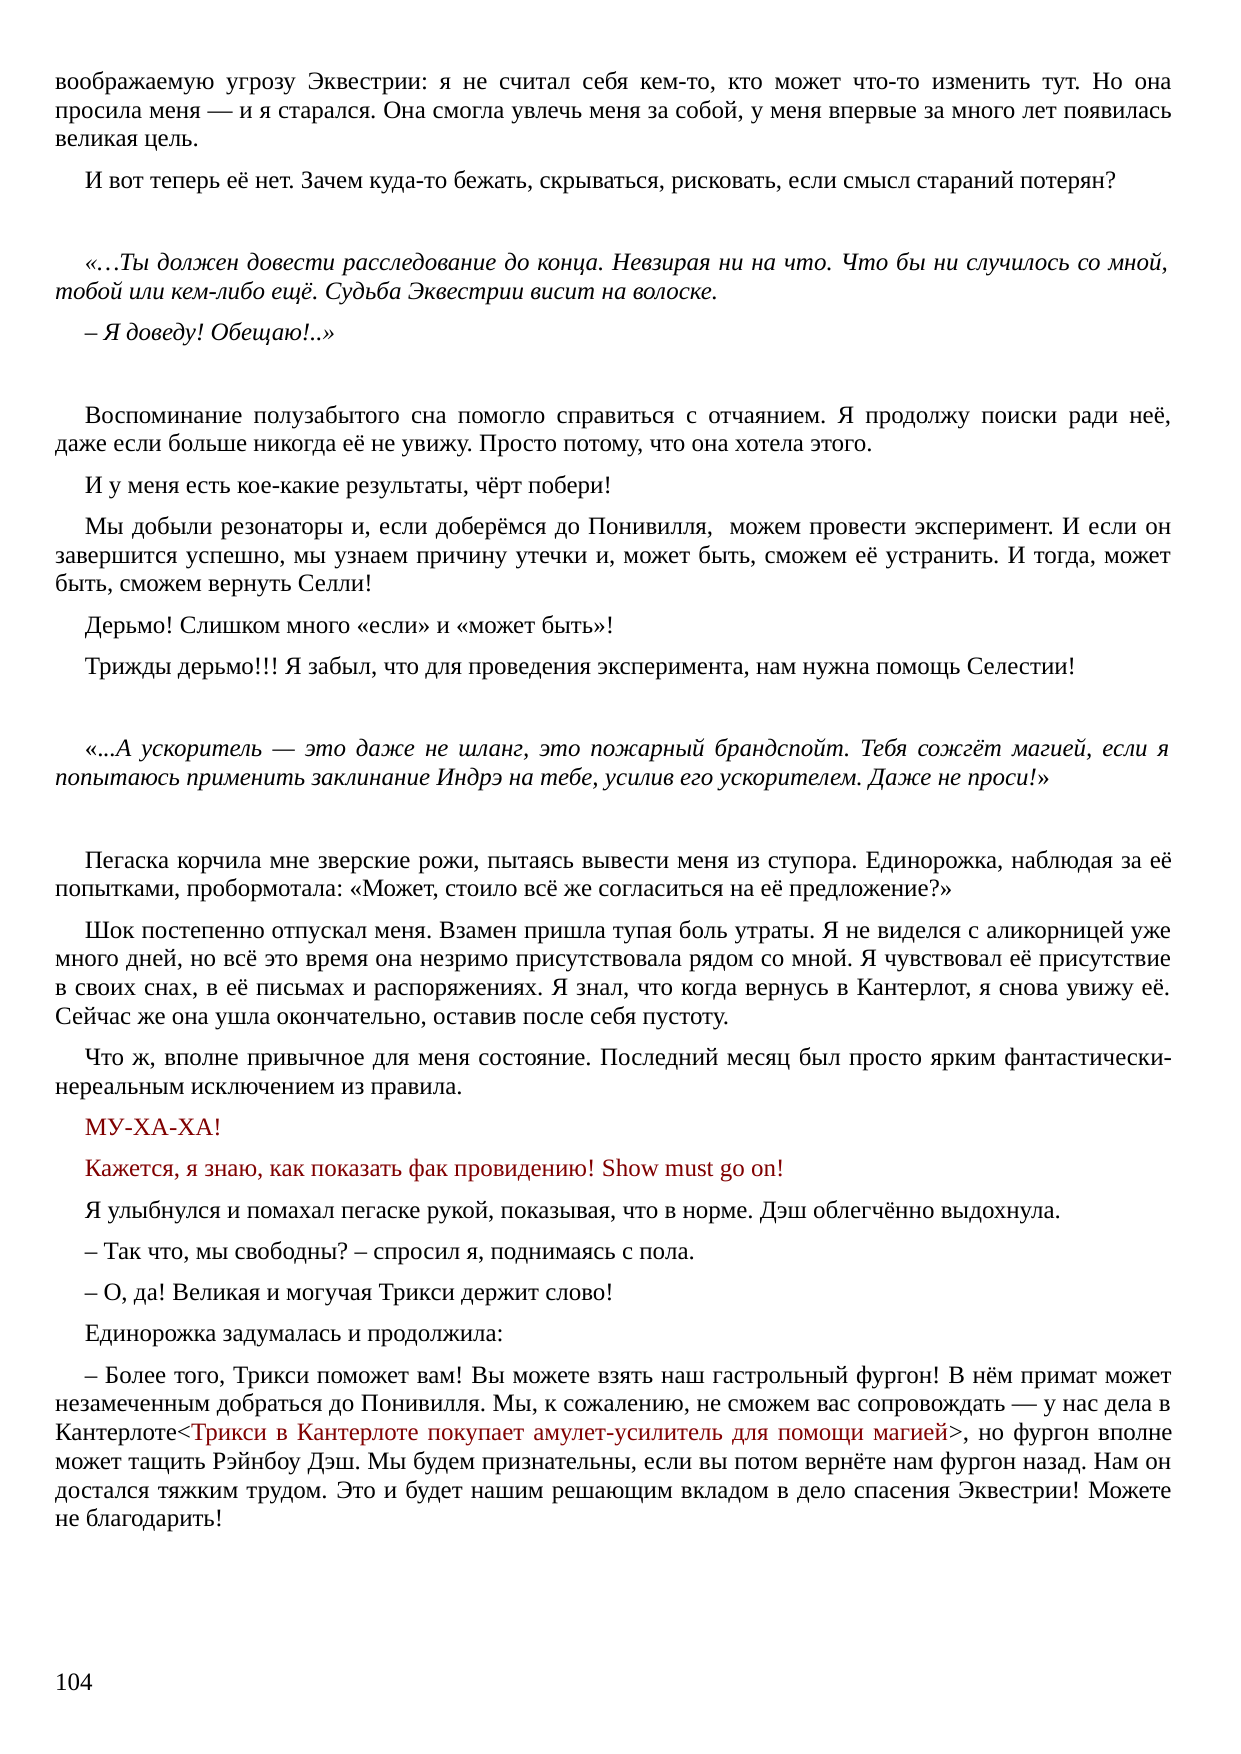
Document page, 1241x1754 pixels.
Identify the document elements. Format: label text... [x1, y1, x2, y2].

text воображаемую угрозу Эквестрии: я не считал себя кем-то, кто может что-то изменить тут. Но она просила меня — и я старался. Она смогла увлечь меня за собой, у меня впервые за много лет появилась великая цель. [55, 66, 1173, 152]
text Мы добыли резонаторы и, если доберёмся до Понивилля, можем провести эксперимент. И если он завершится успешно, мы узнаем причину утечки и, может быть, сможем её устранить. И тогда, может быть, сможем вернуть Селли! [55, 511, 1173, 597]
text – Я доведу! Обещаю!..» [55, 317, 1173, 346]
text Шок постепенно отпускал меня. Взамен пришла тупая боль утраты. Я не виделся с аликорницей уже много дней, но всё это время она незримо присутствовала рядом со мной. Я чувствовал её присутствие в своих снах, в её письмах и распоряжениях. Я знал, что когда вернусь в Кантерлот, я снова увижу её. Сейчас же она ушла окончательно, оставив после себя пустоту. [55, 915, 1173, 1030]
text И у меня есть кое-какие результаты, чёрт побери! [55, 470, 1173, 498]
text Воспоминание полузабытого сна помогло справиться с отчаянием. Я продолжу поиски ради неё, даже если больше никогда её не увижу. Просто потому, что она хотела этого. [55, 400, 1173, 457]
text Дерьмо! Слишком много «если» и «может быть»! [55, 610, 1173, 638]
text И вот теперь её нет. Зачем куда-то бежать, скрываться, рисковать, если смысл стараний потерян? [55, 165, 1173, 193]
text – О, да! Великая и могучая Трикси держит слово! [55, 1277, 1173, 1306]
text Трижды дерьмо!!! Я забыл, что для проведения эксперимента, нам нужна помощь Селестии! [55, 651, 1173, 680]
text МУ-ХА-ХА! [55, 1112, 1173, 1141]
text Я улыбнулся и помахал пегаске рукой, показывая, что в норме. Дэш облегчённо выдохнула. [55, 1195, 1173, 1223]
text Кажется, я знаю, как показать фак провидению! Show must go on! [55, 1153, 1173, 1182]
text Единорожка задумалась и продолжила: [55, 1318, 1173, 1347]
text Пегаска корчила мне зверские рожи, пытаясь вывести меня из ступора. Единорожка, наблюдая за её попытками, пробормотала: «Может, стоило всё же согласиться на её предложение?» [55, 845, 1173, 902]
text «…Ты должен довести расследование до конца. Невзирая ни на что. Что бы ни случилось со мной, тобой или кем-либо ещё. Судьба Эквестрии висит на волоске. [55, 247, 1173, 305]
text «...А ускоритель — это даже не шланг, это пожарный брандспойт. Тебя сожгёт магией, если я попытаюсь применить заклинание Индрэ на тебе, усилив его ускорителем. Даже не проси!» [55, 733, 1173, 791]
text Что ж, вполне привычное для меня состояние. Последний месяц был просто ярким фантастически-нереальным исключением из правила. [55, 1042, 1173, 1100]
text – Более того, Трикси поможет вам! Вы можете взять наш гастрольный фургон! В нём примат может незамеченным добраться до Понивилля. Мы, к сожалению, не сможем вас сопровождать — у нас дела в Кантерлоте<Трикси в Кантерлоте покупает амулет-усилитель для помощи магией>, но фургон вполне может тащить Рэйнбоу Дэш. Мы будем признательны, если вы потом вернёте нам фургон назад. Нам он достался тяжким трудом. Это и будет нашим решающим вкладом в дело спасения Эквестрии! Можете не благодарить! [55, 1360, 1173, 1532]
text – Так что, мы свободны? – спросил я, поднимаясь с пола. [55, 1236, 1173, 1265]
